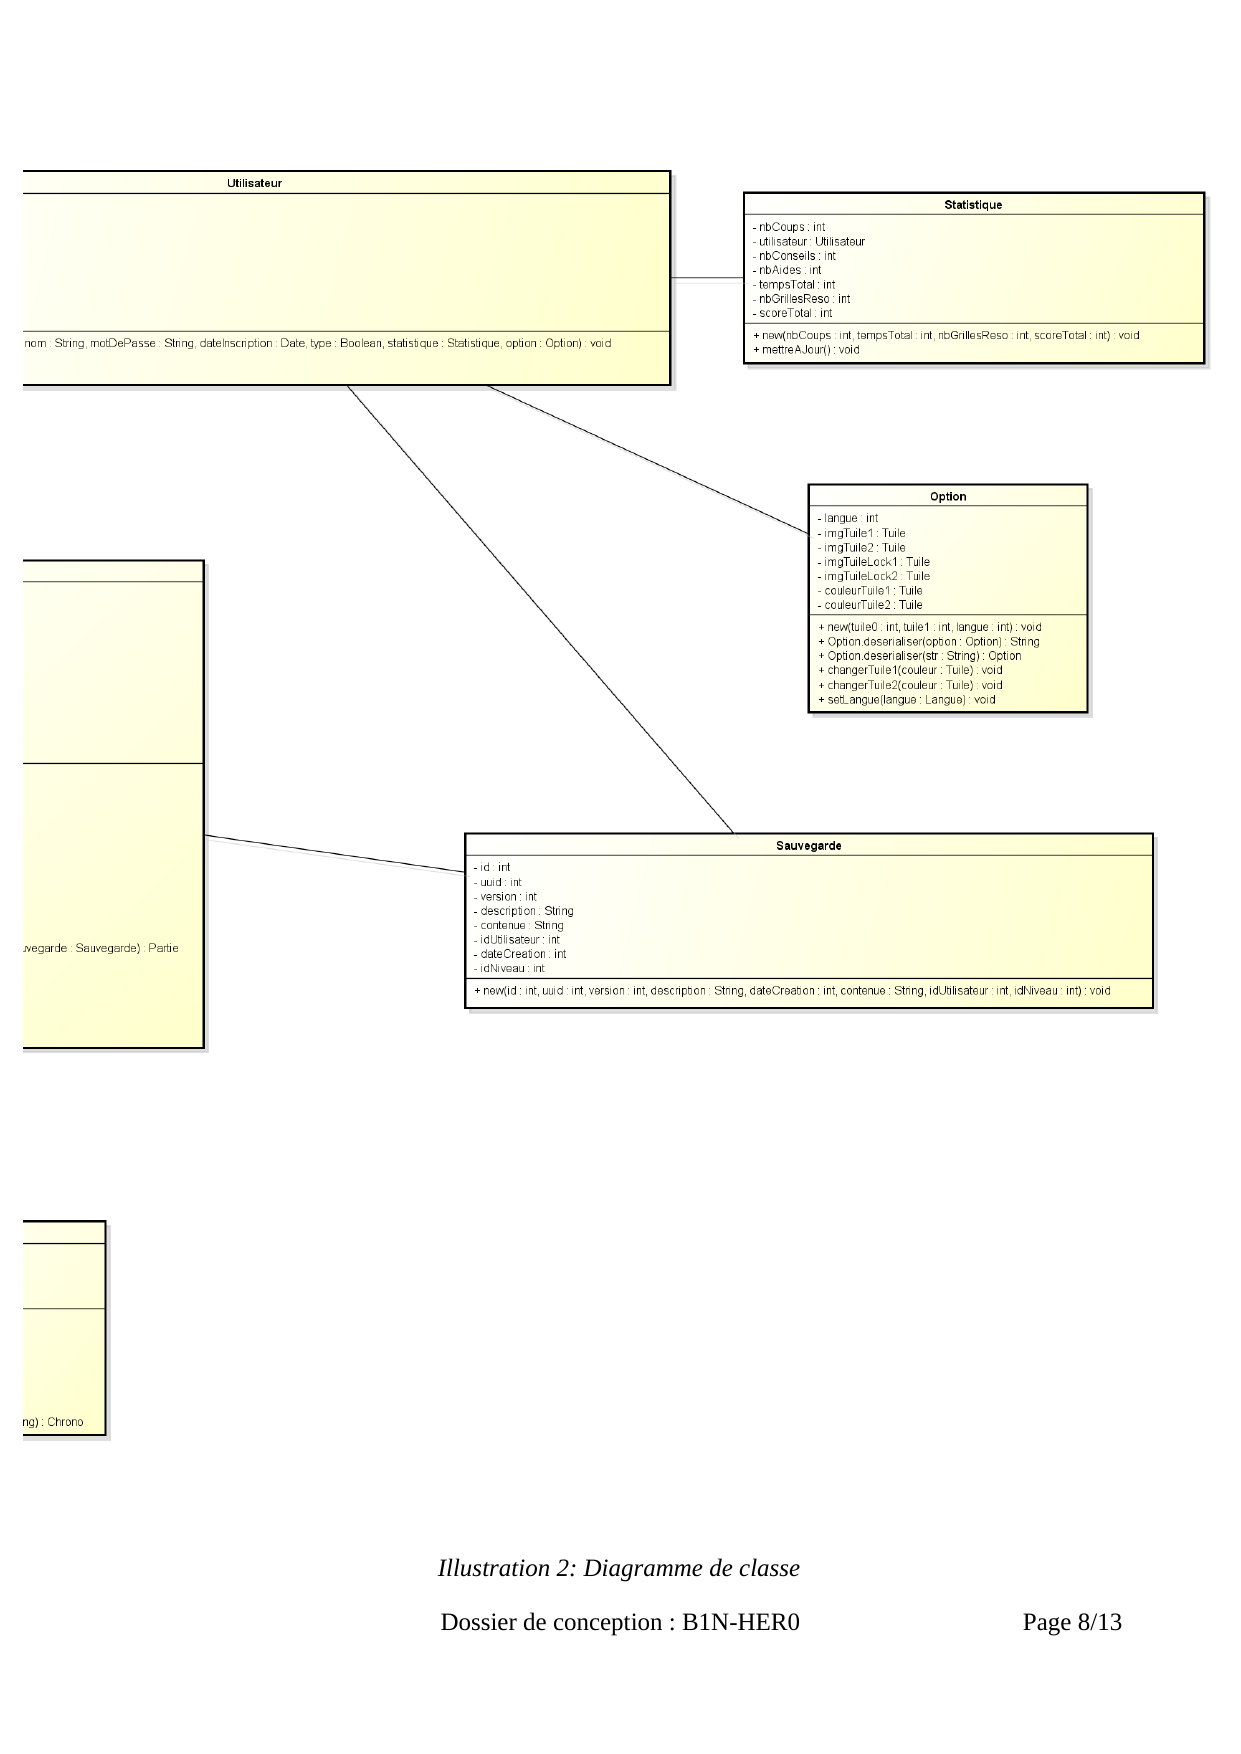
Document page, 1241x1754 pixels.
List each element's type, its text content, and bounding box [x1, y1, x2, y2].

text Illustration 2: Diagramme de classe [23, 1554, 1217, 1582]
picture [23, 160, 1218, 1554]
